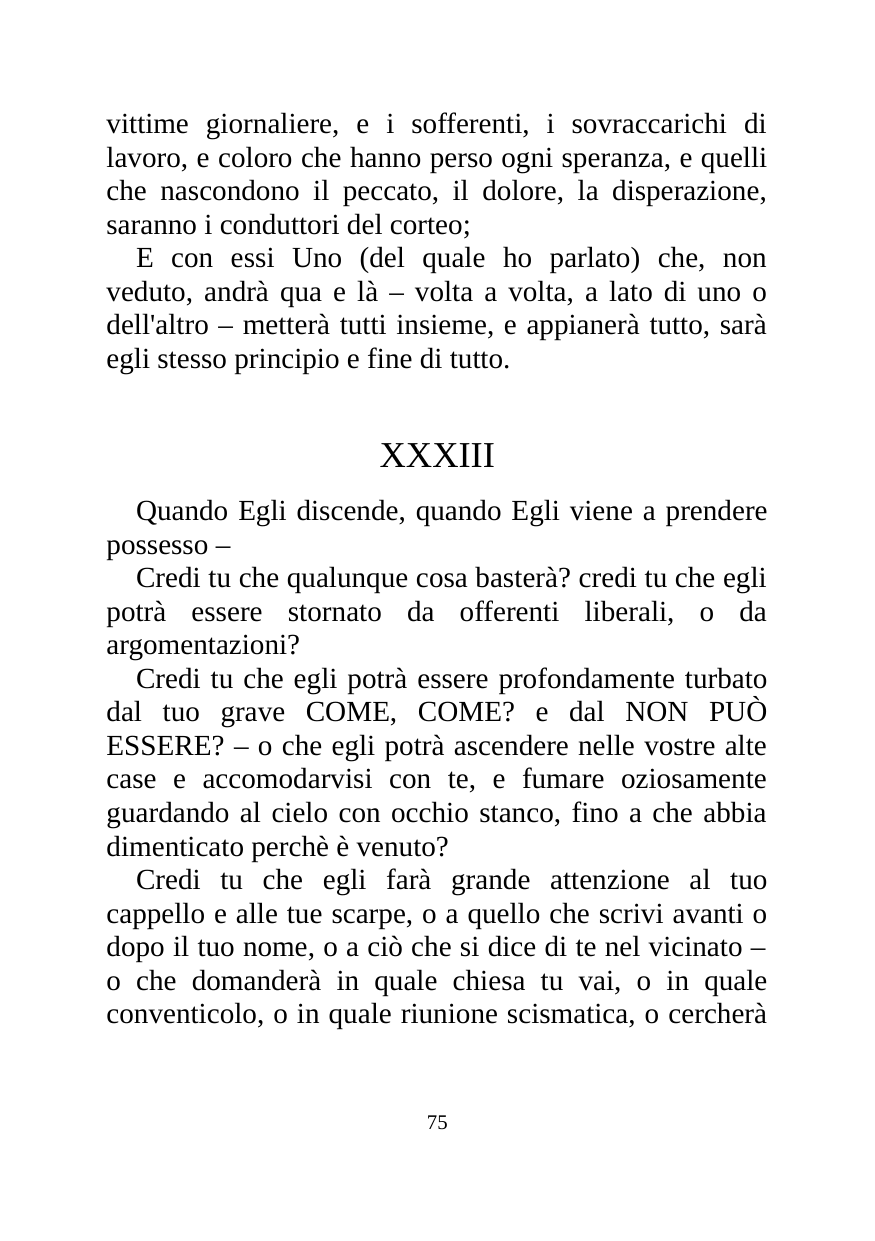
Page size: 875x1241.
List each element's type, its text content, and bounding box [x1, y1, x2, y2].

text vittime giornaliere, e i sofferenti, i sovraccarichi di lavoro, e coloro che hanno perso ogni speranza, e quelli che nascondono il peccato, il dolore, la disperazione, saranno i conduttori del corteo; [106, 106, 768, 240]
text Quando Egli discende, quando Egli viene a prendere possesso – [106, 493, 768, 560]
text Credi tu che egli potrà essere profondamente turbato dal tuo grave COME, COME? e dal NON PUÒ ESSERE? – o che egli potrà ascendere nelle vostre alte case e accomodarvisi con te, e fumare oziosamente guardando al cielo con occhio stanco, fino a che abbia dimenticato perchè è venuto? [106, 661, 768, 862]
text Credi tu che qualunque cosa basterà? credi tu che egli potrà essere stornato da offerenti liberali, o da argomentazioni? [106, 560, 768, 661]
subtitle XXXIII [106, 434, 768, 476]
text E con essi Uno (del quale ho parlato) che, non veduto, andrà qua e là – volta a volta, a lato di uno o dell'altro – metterà tutti insieme, e appianerà tutto, sarà egli stesso principio e fine di tutto. [106, 240, 768, 374]
text Credi tu che egli farà grande attenzione al tuo cappello e alle tue scarpe, o a quello che scrivi avanti o dopo il tuo nome, o a ciò che si dice di te nel vicinato – o che domanderà in quale chiesa tu vai, o in quale conventicolo, o in quale riunione scismatica, o cercherà [106, 862, 768, 1030]
